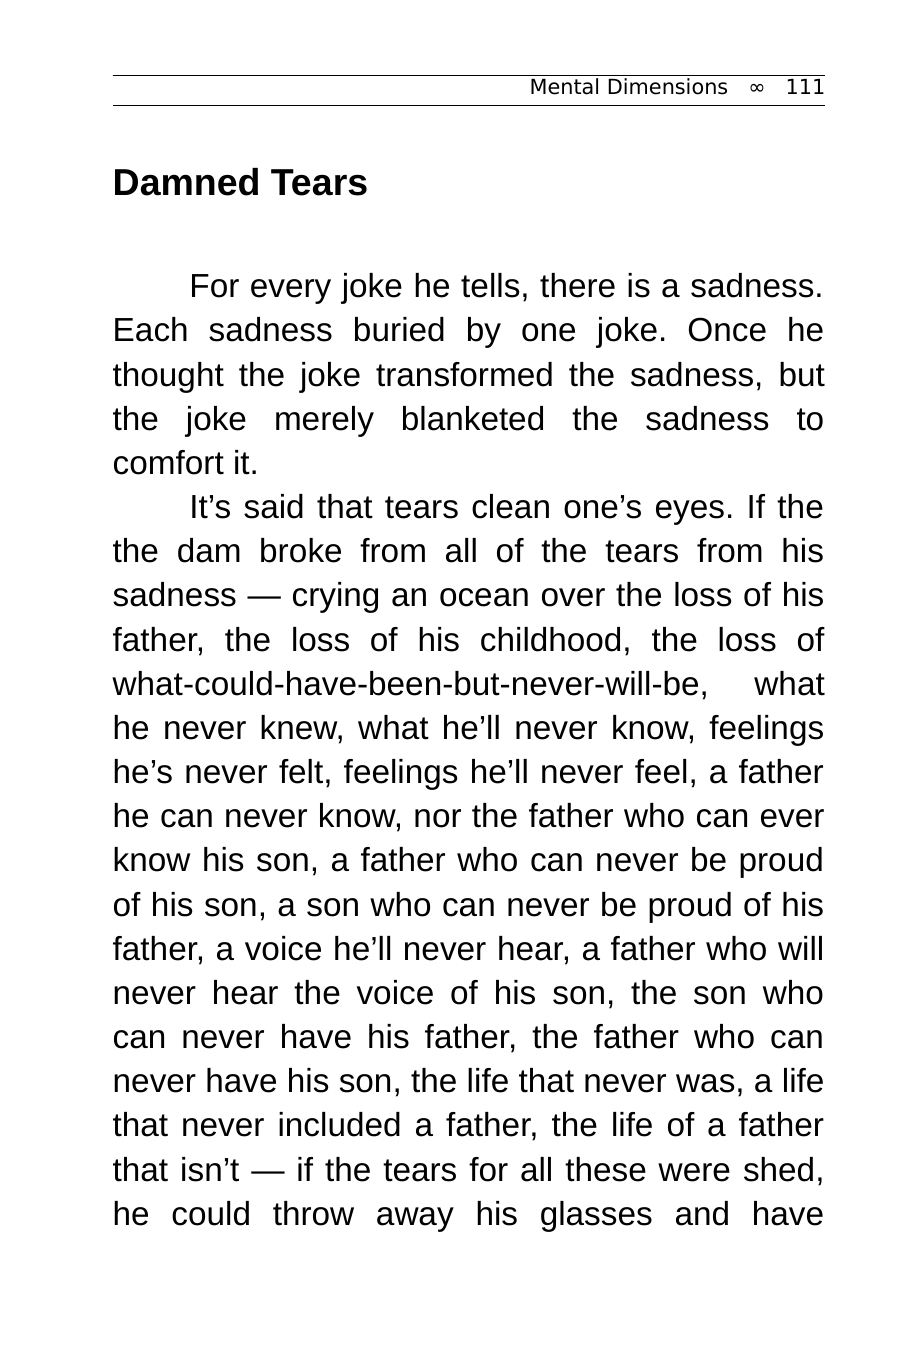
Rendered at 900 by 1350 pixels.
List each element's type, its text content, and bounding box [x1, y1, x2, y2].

text It’s said that tears clean one’s eyes. If the the dam broke from all of the tears from his sadness — crying an ocean over the loss of his father, the loss of his childhood, the loss of what-could-have-been-but-never-will-be, what he never knew, what he’ll never know, feelings he’s never felt, feelings he’ll never feel, a father he can never know, nor the father who can ever know his son, a father who can never be proud of his son, a son who can never be proud of his father, a voice he’ll never hear, a father who will never hear the voice of his son, the son who can never have his father, the father who can never have his son, the life that never was, a life that never included a father, the life of a father that isn’t — if the tears for all these were shed, he could throw away his glasses and have [112, 487, 825, 1232]
text For every joke he tells, there is a sadness. Each sadness buried by one joke. Once he thought the joke transformed the sadness, but the joke merely blanketed the sadness to comfort it. [112, 266, 825, 481]
subtitle Damned Tears [112, 160, 825, 203]
